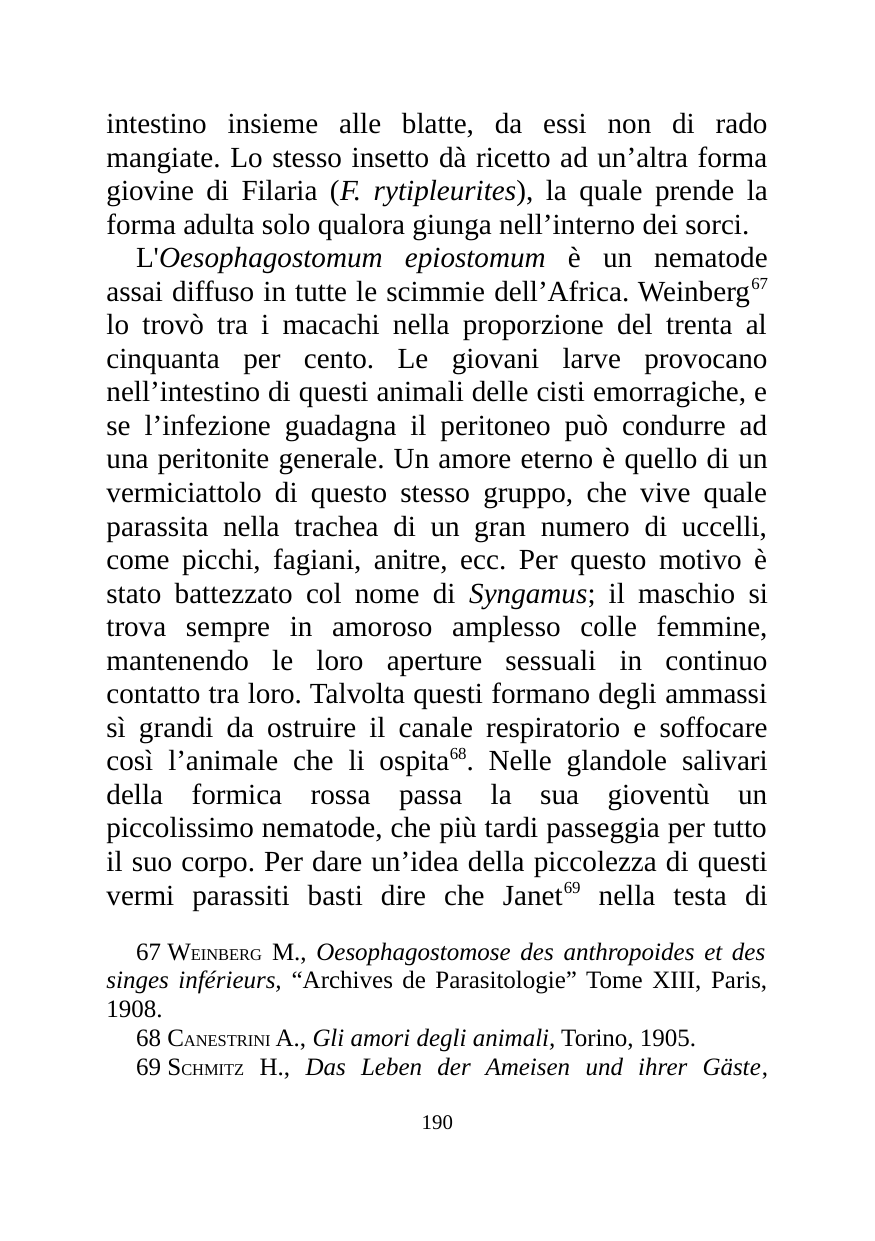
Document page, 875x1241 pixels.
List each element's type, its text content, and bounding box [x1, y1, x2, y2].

text Schmitz H., Das Leben der Ameisen und ihrer Gäste, [106, 1052, 768, 1080]
text intestino insieme alle blatte, da essi non di rado mangiate. Lo stesso insetto dà ricetto ad un’altra forma giovine di Filaria (F. rytipleurites), la quale prende la forma adulta solo qualora giunga nell’interno dei sorci. [106, 106, 768, 240]
text Weinberg M., Oesophagostomose des anthropoides et des singes inférieurs, “Archives de Parasitologie” Tome XIII, Paris, 1908. [106, 937, 768, 1023]
text Canestrini A., Gli amori degli animali, Torino, 1905. [106, 1023, 768, 1052]
text L'Oesophagostomum epiostomum è un nematode assai diffuso in tutte le scimmie dell’Africa. Weinberg lo trovò tra i macachi nella proporzione del trenta al cinquanta per cento. Le giovani larve provocano nell’intestino di questi animali delle cisti emorragiche, e se l’infezione guadagna il peritoneo può condurre ad una peritonite generale. Un amore eterno è quello di un vermiciattolo di questo stesso gruppo, che vive quale parassita nella trachea di un gran numero di uccelli, come picchi, fagiani, anitre, ecc. Per questo motivo è stato battezzato col nome di Syngamus; il maschio si trova sempre in amoroso amplesso colle femmine, mantenendo le loro aperture sessuali in continuo contatto tra loro. Talvolta questi formano degli ammassi sì grandi da ostruire il canale respiratorio e soffocare così l’animale che li ospita. Nelle glandole salivari della formica rossa passa la sua gioventù un piccolissimo nematode, che più tardi passeggia per tutto il suo corpo. Per dare un’idea della piccolezza di questi vermi parassiti basti dire che Janet nella testa di [106, 240, 768, 911]
